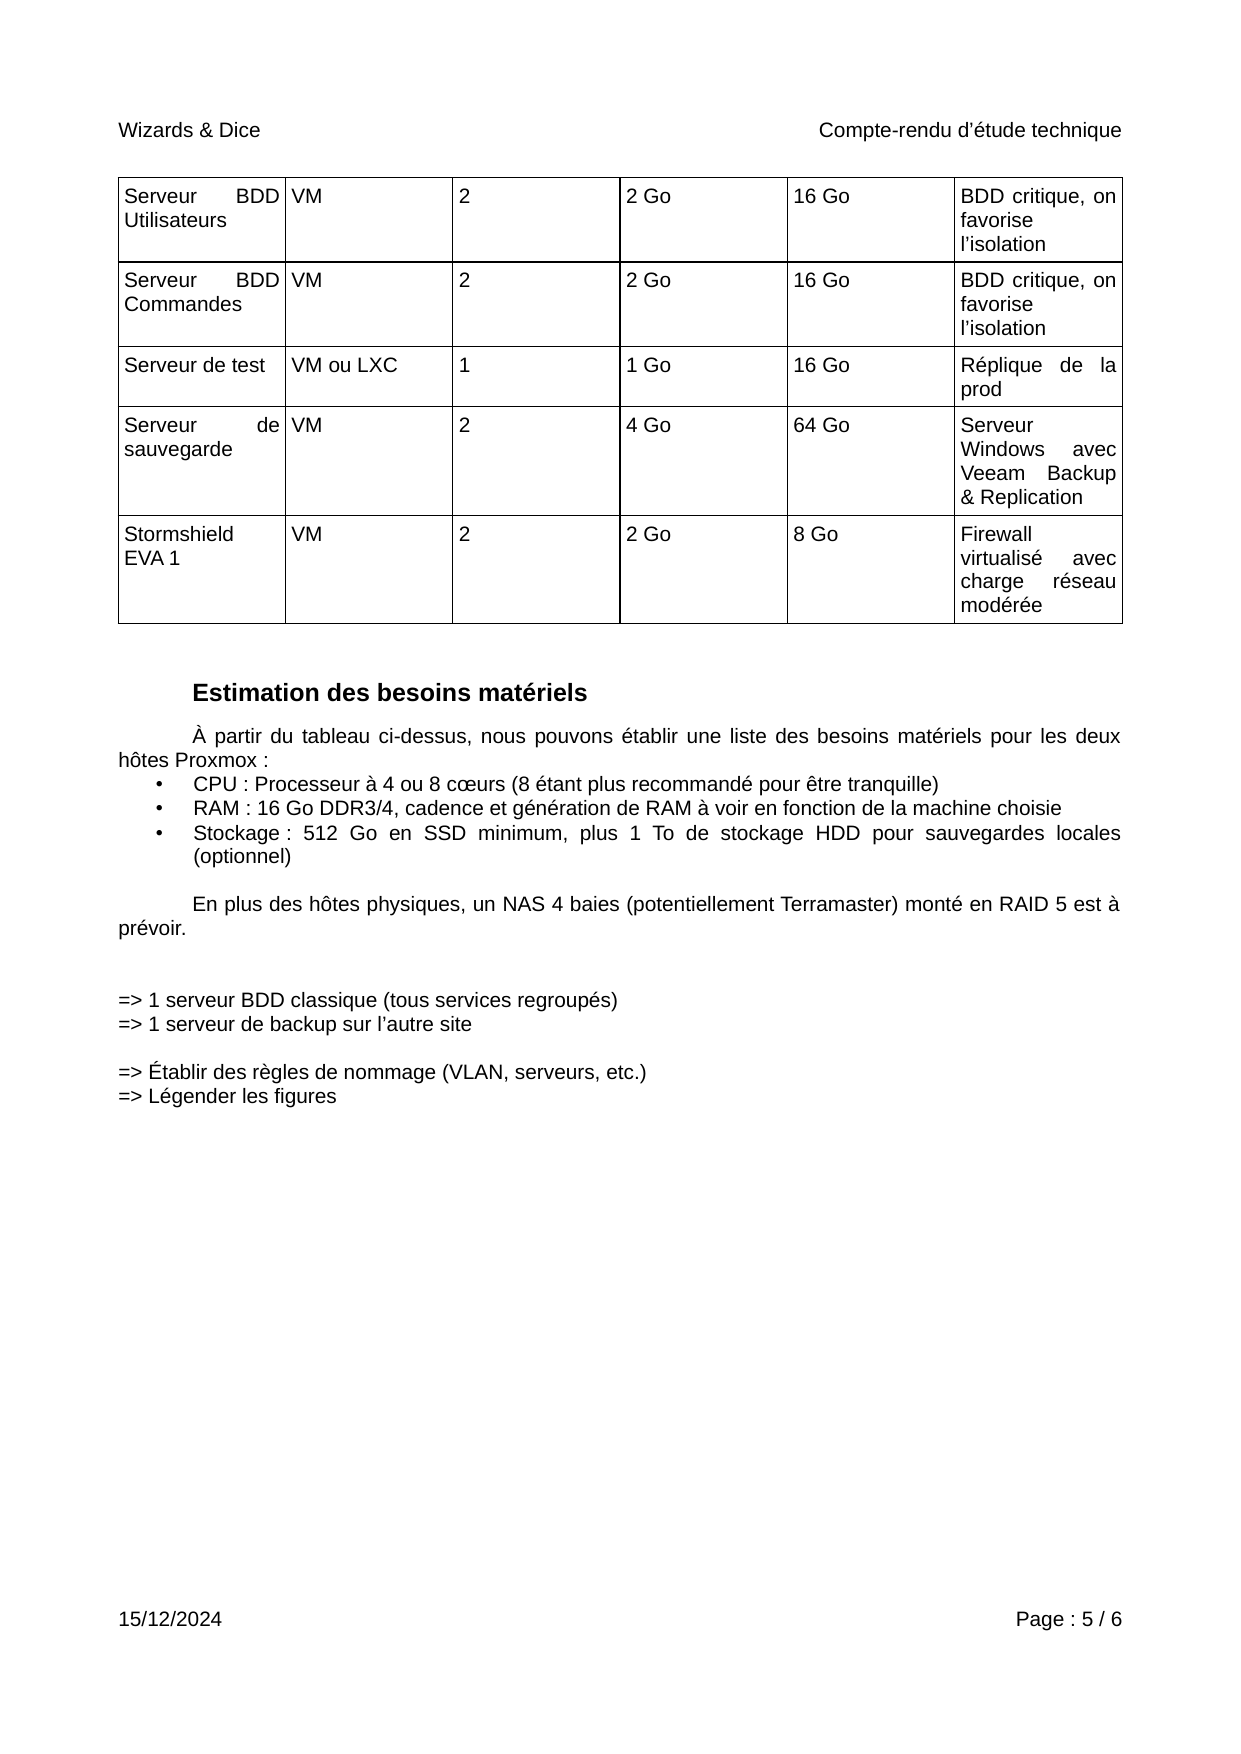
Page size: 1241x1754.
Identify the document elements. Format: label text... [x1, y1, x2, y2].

table_cell Serveur Windows avec Veeam Backup & Replication [955, 407, 1122, 514]
table_cell Serveur BDD Commandes [119, 263, 285, 346]
table_cell VM ou LXC [286, 347, 452, 406]
table_cell 2 [453, 178, 619, 261]
list CPU : Processeur à 4 ou 8 cœurs (8 étant plus recommandé pour être tranquille) [156, 772, 1122, 796]
table_cell Serveur de sauvegarde [119, 407, 285, 514]
table_cell 2 Go [621, 263, 787, 346]
table_cell 2 [453, 263, 619, 346]
subtitle Estimation des besoins matériels [192, 678, 1122, 707]
table_cell VM [286, 407, 452, 514]
table_cell VM [286, 178, 452, 261]
text En plus des hôtes physiques, un NAS 4 baies (potentiellement Terramaster) monté en RAID 5 est à prévoir. [118, 892, 1122, 940]
table_cell BDD critique, on favorise l’isolation [955, 263, 1122, 346]
table_cell Stormshield EVA 1 [119, 516, 285, 623]
table_cell 1 [453, 347, 619, 406]
table_cell Réplique de la prod [955, 347, 1122, 406]
table_cell 2 Go [621, 178, 787, 261]
table_cell VM [286, 516, 452, 623]
table_cell 16 Go [788, 263, 954, 346]
text => Établir des règles de nommage (VLAN, serveurs, etc.) [118, 1060, 1122, 1084]
table_cell 2 Go [621, 516, 787, 623]
table_cell 64 Go [788, 407, 954, 514]
table_cell 4 Go [621, 407, 787, 514]
table_cell Serveur de test [119, 347, 285, 406]
table_cell Firewall virtualisé avec charge réseau modérée [955, 516, 1122, 623]
table_cell 8 Go [788, 516, 954, 623]
list RAM : 16 Go DDR3/4, cadence et génération de RAM à voir en fonction de la machine choisie [156, 796, 1122, 820]
text => 1 serveur de backup sur l’autre site [118, 1012, 1122, 1036]
table_cell VM [286, 263, 452, 346]
table_cell Serveur BDD Utilisateurs [119, 178, 285, 261]
table_cell 16 Go [788, 347, 954, 406]
table_cell 16 Go [788, 178, 954, 261]
text => 1 serveur BDD classique (tous services regroupés) [118, 988, 1122, 1012]
table_cell BDD critique, on favorise l’isolation [955, 178, 1122, 261]
text => Légender les figures [118, 1084, 1122, 1108]
table_cell 2 [453, 516, 619, 623]
table_cell 2 [453, 407, 619, 514]
table_cell 1 Go [621, 347, 787, 406]
text À partir du tableau ci-dessus, nous pouvons établir une liste des besoins matériels pour les deux hôtes Proxmox : [118, 724, 1122, 772]
list Stockage : 512 Go en SSD minimum, plus 1 To de stockage HDD pour sauvegardes locales (optionnel) [156, 820, 1122, 868]
